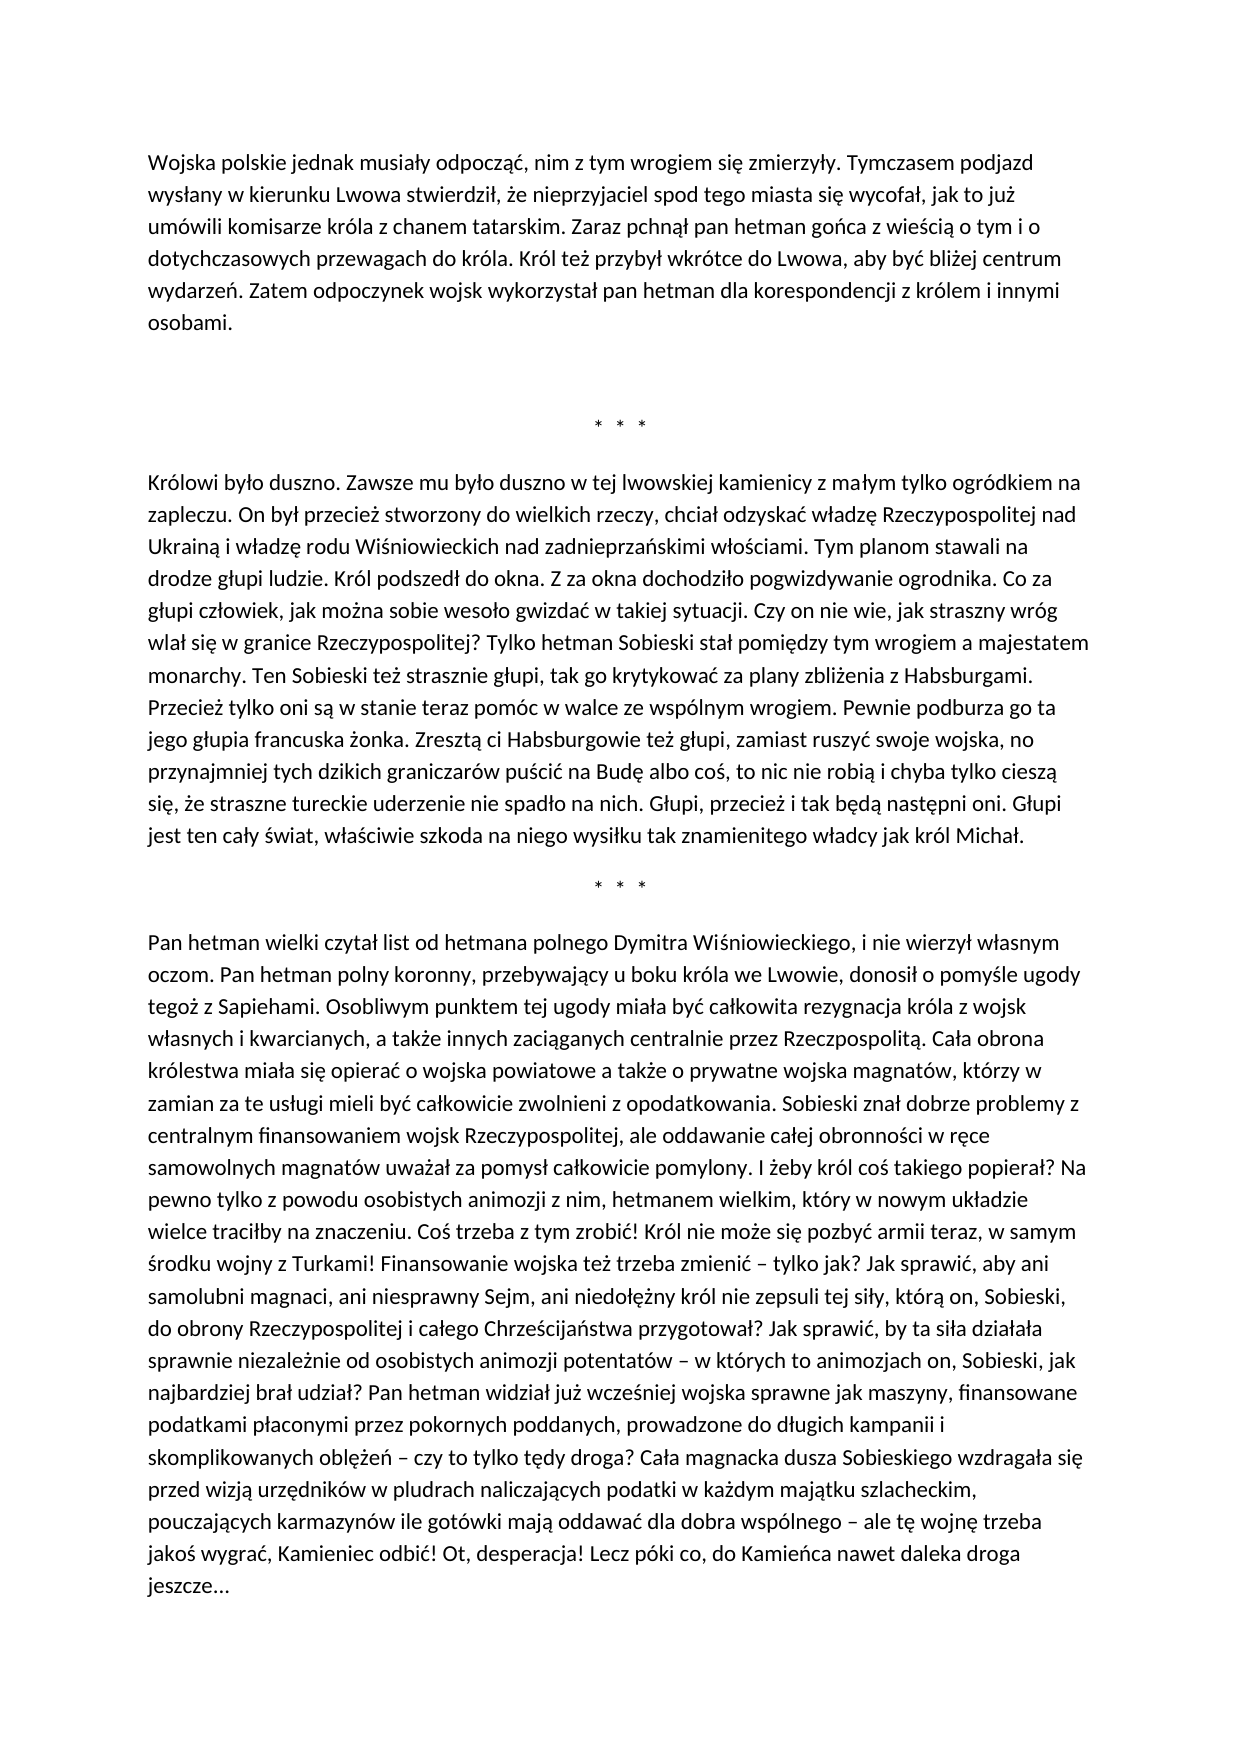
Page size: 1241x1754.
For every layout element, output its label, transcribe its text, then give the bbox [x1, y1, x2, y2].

text Królowi było duszno. Zawsze mu było duszno w tej lwowskiej kamienicy z małym tylko ogródkiem na zapleczu. On był przecież stworzony do wielkich rzeczy, chciał odzyskać władzę Rzeczypospolitej nad Ukrainą i władzę rodu Wiśniowieckich nad zadnieprzańskimi włościami. Tym planom stawali na drodze głupi ludzie. Król podszedł do okna. Z za okna dochodziło pogwizdywanie ogrodnika. Co za głupi człowiek, jak można sobie wesoło gwizdać w takiej sytuacji. Czy on nie wie, jak straszny wróg wlał się w granice Rzeczypospolitej? Tylko hetman Sobieski stał pomiędzy tym wrogiem a majestatem monarchy. Ten Sobieski też strasznie głupi, tak go krytykować za plany zbliżenia z Habsburgami. Przecież tylko oni są w stanie teraz pomóc w walce ze wspólnym wrogiem. Pewnie podburza go ta jego głupia francuska żonka. Zresztą ci Habsburgowie też głupi, zamiast ruszyć swoje wojska, no przynajmniej tych dzikich graniczarów puścić na Budę albo coś, to nic nie robią i chyba tylko cieszą się, że straszne tureckie uderzenie nie spadło na nich. Głupi, przecież i tak będą następni oni. Głupi jest ten cały świat, właściwie szkoda na niego wysiłku tak znamienitego władcy jak król Michał. [148, 468, 1093, 850]
text Pan hetman wielki czytał list od hetmana polnego Dymitra Wiśniowieckiego, i nie wierzył własnym oczom. Pan hetman polny koronny, przebywający u boku króla we Lwowie, donosił o pomyśle ugody tegoż z Sapiehami. Osobliwym punktem tej ugody miała być całkowita rezygnacja króla z wojsk własnych i kwarcianych, a także innych zaciąganych centralnie przez Rzeczpospolitą. Cała obrona królestwa miała się opierać o wojska powiatowe a także o prywatne wojska magnatów, którzy w zamian za te usługi mieli być całkowicie zwolnieni z opodatkowania. Sobieski znał dobrze problemy z centralnym finansowaniem wojsk Rzeczypospolitej, ale oddawanie całej obronności w ręce samowolnych magnatów uważał za pomysł całkowicie pomylony. I żeby król coś takiego popierał? Na pewno tylko z powodu osobistych animozji z nim, hetmanem wielkim, który w nowym układzie wielce traciłby na znaczeniu. Coś trzeba z tym zrobić! Król nie może się pozbyć armii teraz, w samym środku wojny z Turkami! Finansowanie wojska też trzeba zmienić – tylko jak? Jak sprawić, aby ani samolubni magnaci, ani niesprawny Sejm, ani niedołężny król nie zepsuli tej siły, którą on, Sobieski, do obrony Rzeczypospolitej i całego Chrześcijaństwa przygotował? Jak sprawić, by ta siła działała sprawnie niezależnie od osobistych animozji potentatów – w których to animozjach on, Sobieski, jak najbardziej brał udział? Pan hetman widział już wcześniej wojska sprawne jak maszyny, finansowane podatkami płaconymi przez pokornych poddanych, prowadzone do długich kampanii i skomplikowanych oblężeń – czy to tylko tędy droga? Cała magnacka dusza Sobieskiego wzdragała się przed wizją urzędników w pludrach naliczających podatki w każdym majątku szlacheckim, pouczających karmazynów ile gotówki mają oddawać dla dobra wspólnego – ale tę wojnę trzeba jakoś wygrać, Kamieniec odbić! Ot, desperacja! Lecz póki co, do Kamieńca nawet daleka droga jeszcze... [148, 928, 1093, 1599]
text * * * [148, 414, 1093, 443]
text Wojska polskie jednak musiały odpocząć, nim z tym wrogiem się zmierzyły. Tymczasem podjazd wysłany w kierunku Lwowa stwierdził, że nieprzyjaciel spod tego miasta się wycofał, jak to już umówili komisarze króla z chanem tatarskim. Zaraz pchnął pan hetman gońca z wieścią o tym i o dotychczasowych przewagach do króla. Król też przybył wkrótce do Lwowa, aby być bliżej centrum wydarzeń. Zatem odpoczynek wojsk wykorzystał pan hetman dla korespondencji z królem i innymi osobami. [148, 148, 1093, 337]
text * * * [148, 875, 1093, 903]
